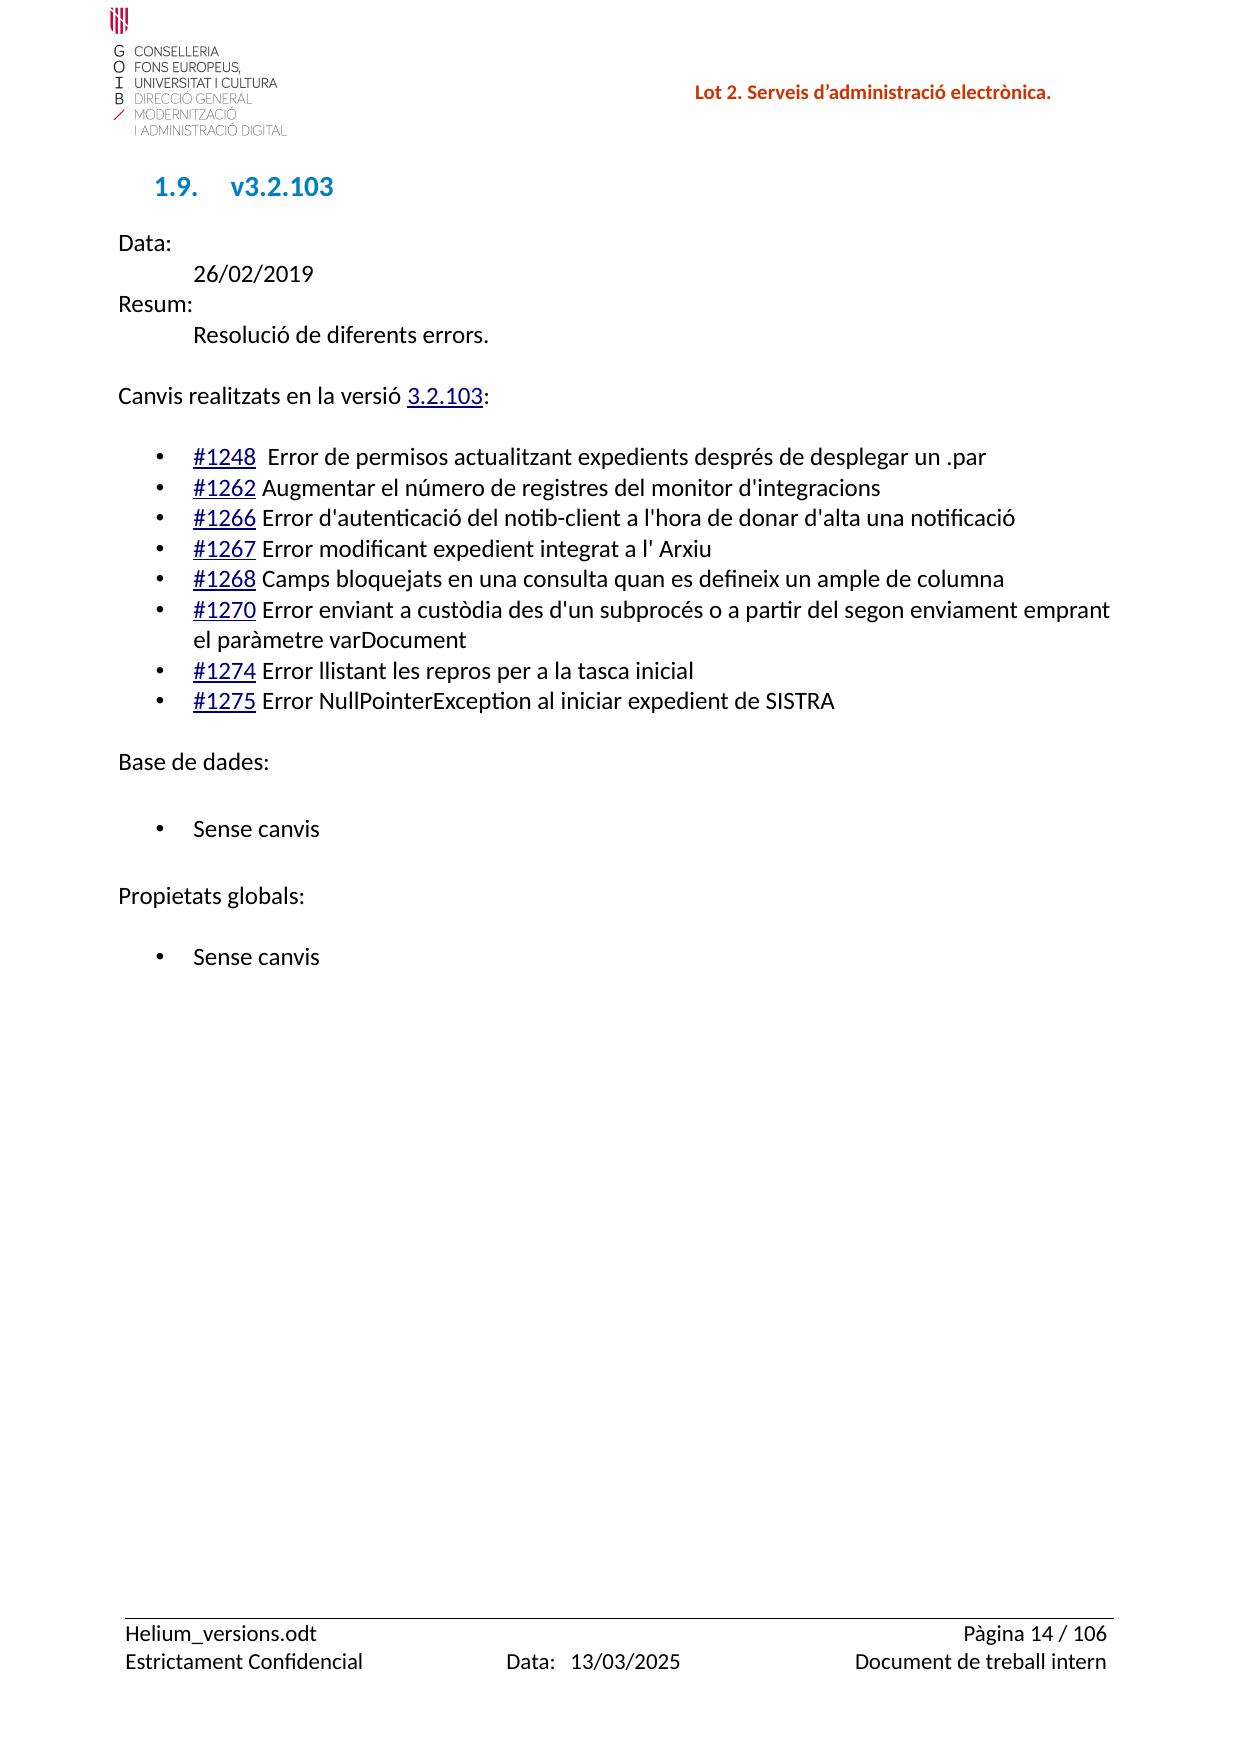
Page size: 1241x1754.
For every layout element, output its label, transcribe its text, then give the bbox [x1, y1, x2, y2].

text Data: [118, 228, 1122, 258]
list Sense canvis [156, 941, 1122, 972]
picture [100, 0, 297, 144]
text Resum: [118, 289, 1122, 319]
list Sense canvis [156, 813, 1122, 844]
text Canvis realitzats en la versió 3.2.103: [118, 380, 1122, 411]
text 26/02/2019 [118, 258, 1122, 289]
list #1267 Error modificant expedient integrat a l' Arxiu [156, 533, 1122, 563]
list #1248 Error de permisos actualitzant expedients després de desplegar un .par [156, 441, 1122, 472]
list #1270 Error enviant a custòdia des d'un subprocés o a partir del segon enviament emprant el paràmetre varDocument [156, 594, 1122, 655]
list #1268 Camps bloquejats en una consulta quan es defineix un ample de columna [156, 563, 1122, 594]
list #1266 Error d'autenticació del notib-client a l'hora de donar d'alta una notificació [156, 502, 1122, 533]
list #1262 Augmentar el número de registres del monitor d'integracions [156, 472, 1122, 502]
list #1274 Error llistant les repros per a la tasca inicial [156, 655, 1122, 685]
text Resolució de diferents errors. [118, 319, 1122, 350]
text Propietats globals: [118, 880, 1122, 911]
subtitle v3.2.103 [153, 168, 1122, 204]
list #1275 Error NullPointerException al iniciar expedient de SISTRA [156, 685, 1122, 716]
text Base de dades: [118, 746, 1122, 777]
